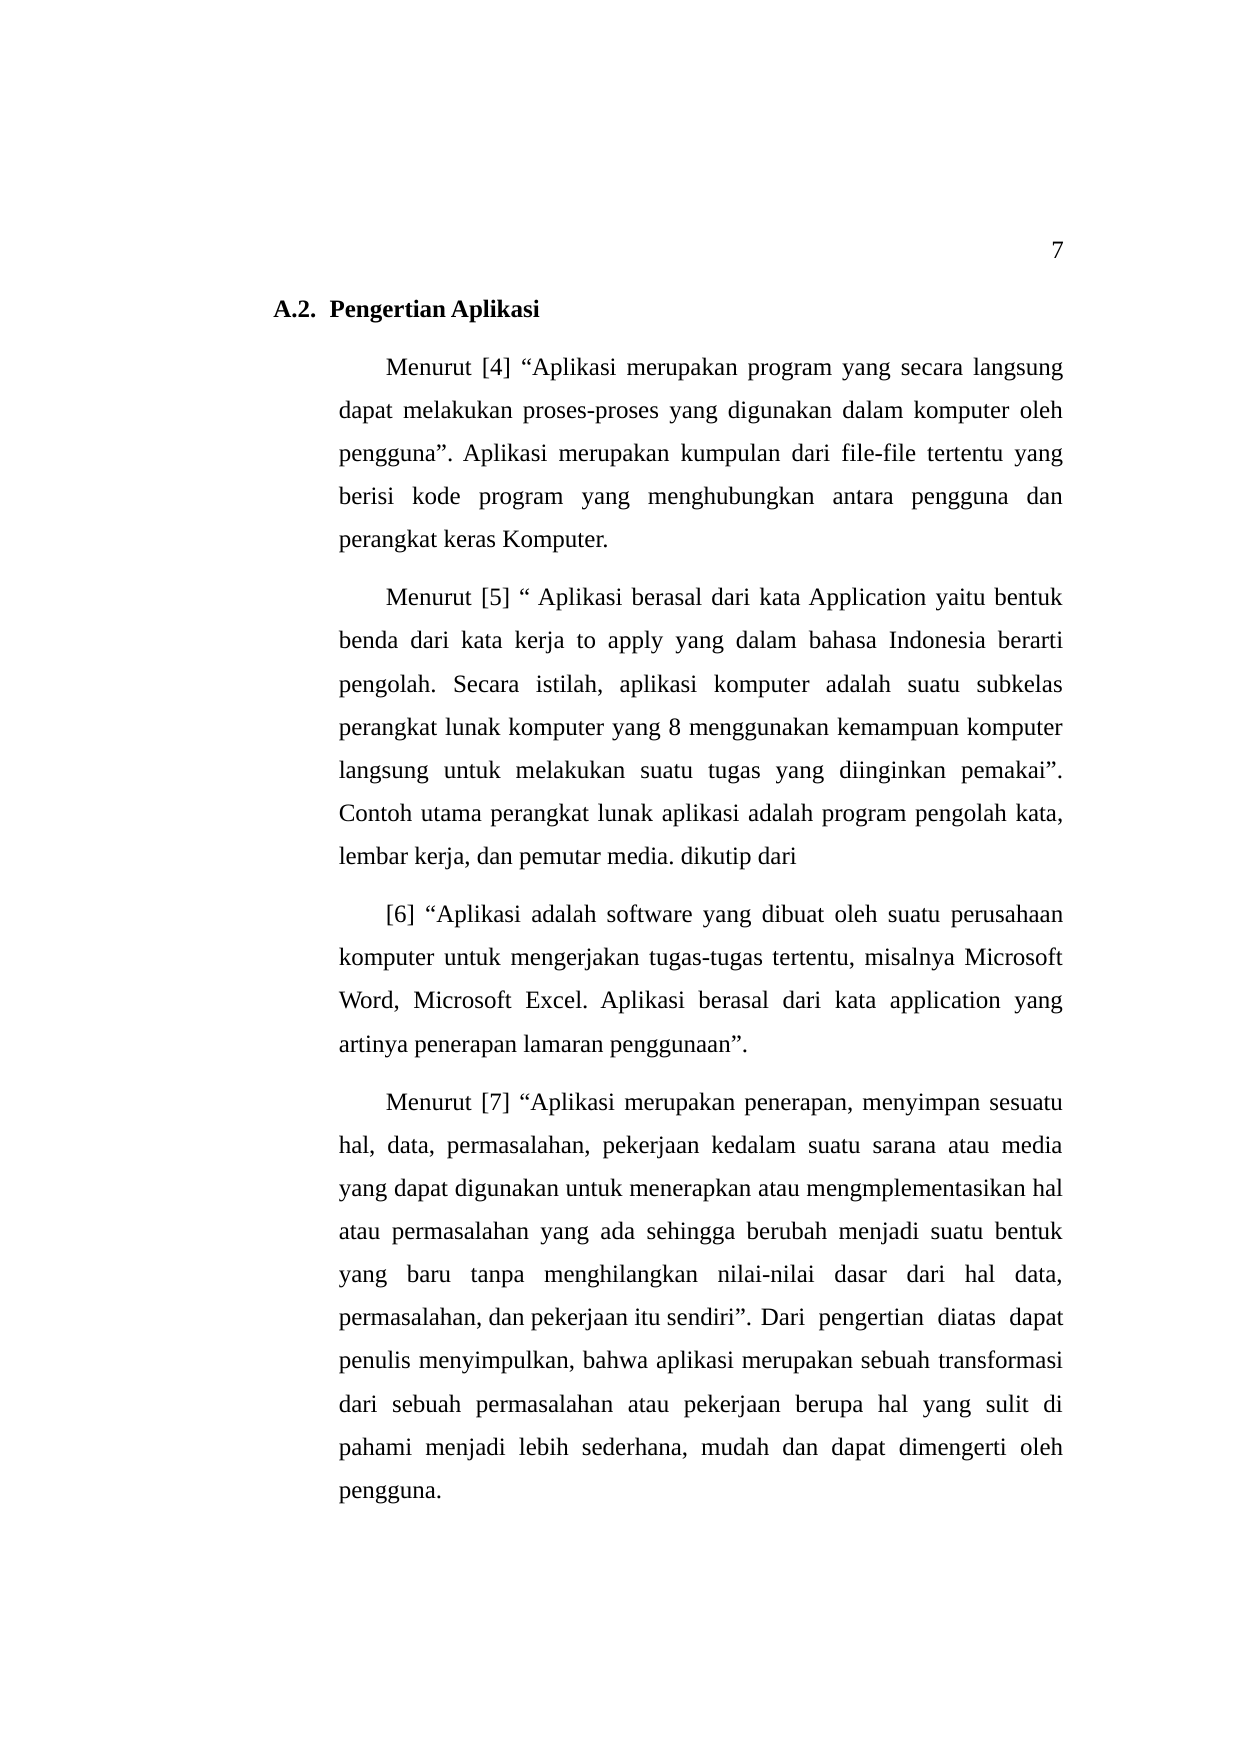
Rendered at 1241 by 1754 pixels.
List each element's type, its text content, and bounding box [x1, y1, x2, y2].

text Menurut [5]⁠ “ Aplikasi berasal dari kata Application yaitu bentuk benda dari kata kerja to apply yang dalam bahasa Indonesia berarti pengolah. Secara istilah, aplikasi komputer adalah suatu subkelas perangkat lunak komputer yang 8 menggunakan kemampuan komputer langsung untuk melakukan suatu tugas yang diinginkan pemakai”. Contoh utama perangkat lunak aplikasi adalah program pengolah kata, lembar kerja, dan pemutar media. dikutip dari [338, 582, 1063, 870]
text [6]⁠ “Aplikasi adalah software yang dibuat oleh suatu perusahaan komputer untuk mengerjakan tugas-tugas tertentu, misalnya Microsoft Word, Microsoft Excel. Aplikasi berasal dari kata application yang artinya penerapan lamaran penggunaan”. [338, 899, 1063, 1057]
list Pengertian Aplikasi [273, 294, 1063, 322]
text Menurut [4]⁠ “Aplikasi merupakan program yang secara langsung dapat melakukan proses-proses yang digunakan dalam komputer oleh pengguna”. Aplikasi merupakan kumpulan dari file-file tertentu yang berisi kode program yang menghubungkan antara pengguna dan perangkat keras Komputer. [338, 352, 1063, 553]
text Menurut [7]⁠ “Aplikasi merupakan penerapan, menyimpan sesuatu hal, data, permasalahan, pekerjaan kedalam suatu sarana atau media yang dapat digunakan untuk menerapkan atau mengmplementasikan hal atau permasalahan yang ada sehingga berubah menjadi suatu bentuk yang baru tanpa menghilangkan nilai-nilai dasar dari hal data, permasalahan, dan pekerjaan itu sendiri”. Dari pengertian diatas dapat penulis menyimpulkan, bahwa aplikasi merupakan sebuah transformasi dari sebuah permasalahan atau pekerjaan berupa hal yang sulit di pahami menjadi lebih sederhana, mudah dan dapat dimengerti oleh pengguna. [338, 1087, 1063, 1504]
